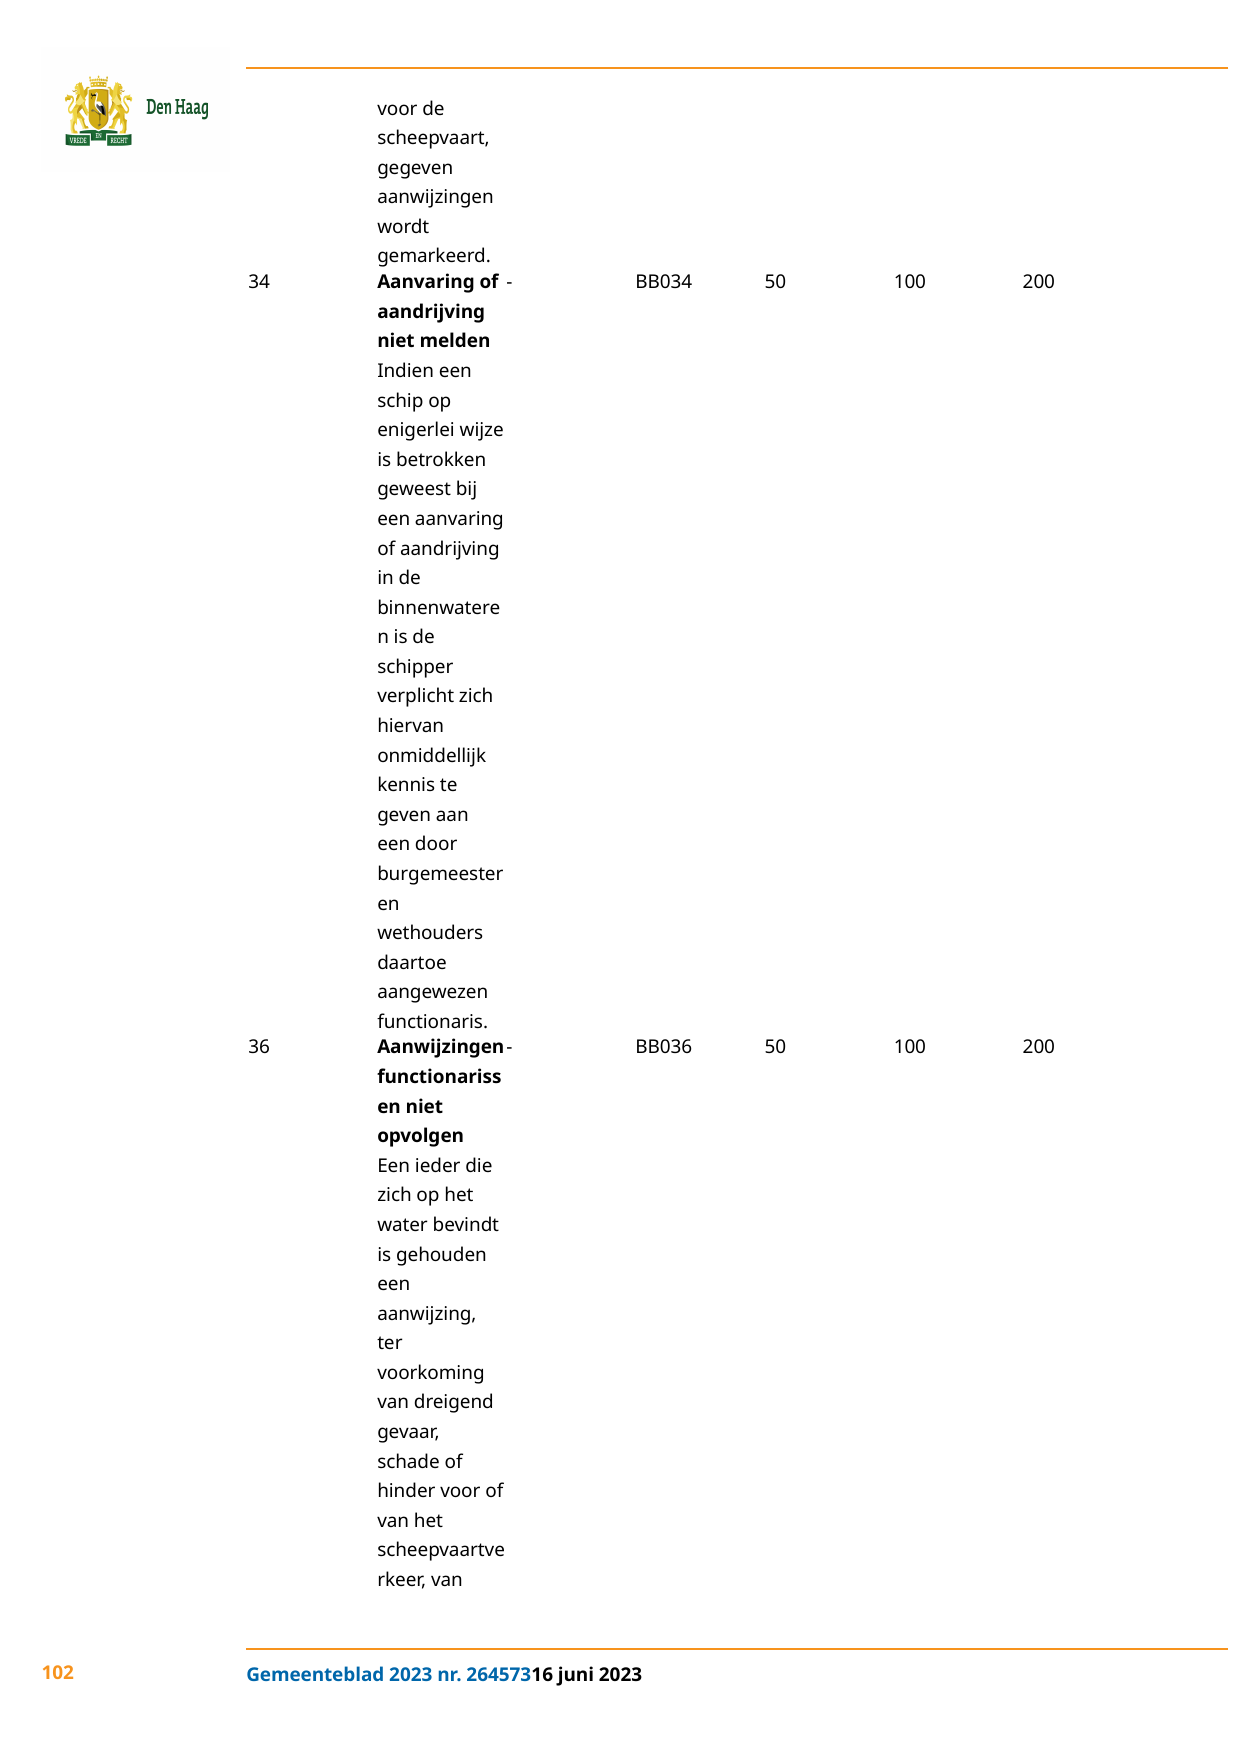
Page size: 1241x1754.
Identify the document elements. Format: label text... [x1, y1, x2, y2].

picture [41, 47, 231, 172]
table_cell [248, 95, 377, 268]
table_cell 200 [1023, 269, 1152, 1034]
table_cell 36 [248, 1034, 377, 1592]
table_cell [764, 95, 893, 268]
table_cell - [506, 1034, 635, 1592]
table_cell 100 [894, 269, 1022, 1034]
table_cell 34 [248, 269, 377, 1034]
table_cell [1023, 95, 1152, 268]
table_cell BB036 [635, 1034, 764, 1592]
table_cell - [506, 95, 635, 268]
table_cell 200 [1023, 1034, 1152, 1592]
table_cell voor de scheepvaart, gegeven aanwijzingen wordt gemarkeerd. [377, 95, 506, 268]
table_cell [635, 95, 764, 268]
table_cell 50 [764, 269, 893, 1034]
table_cell - [506, 269, 635, 1034]
table_cell 50 [764, 1034, 893, 1592]
table_cell Aanwijzingen functionarissen niet opvolgen Een ieder die zich op het water bevindt is gehouden een aanwijzing, ter voorkoming van dreigend gevaar, schade of hinder voor of van het scheepvaartverkeer, van [377, 1034, 506, 1592]
table_cell BB034 [635, 269, 764, 1034]
table_cell Aanvaring of aandrijving niet melden Indien een schip op enigerlei wijze is betrokken geweest bij een aanvaring of aandrijving in de binnenwateren is de schipper verplicht zich hiervan onmiddellijk kennis te geven aan een door burgemeester en wethouders daartoe aangewezen functionaris. [377, 269, 506, 1034]
table_cell [894, 95, 1022, 268]
table_cell 100 [894, 1034, 1022, 1592]
